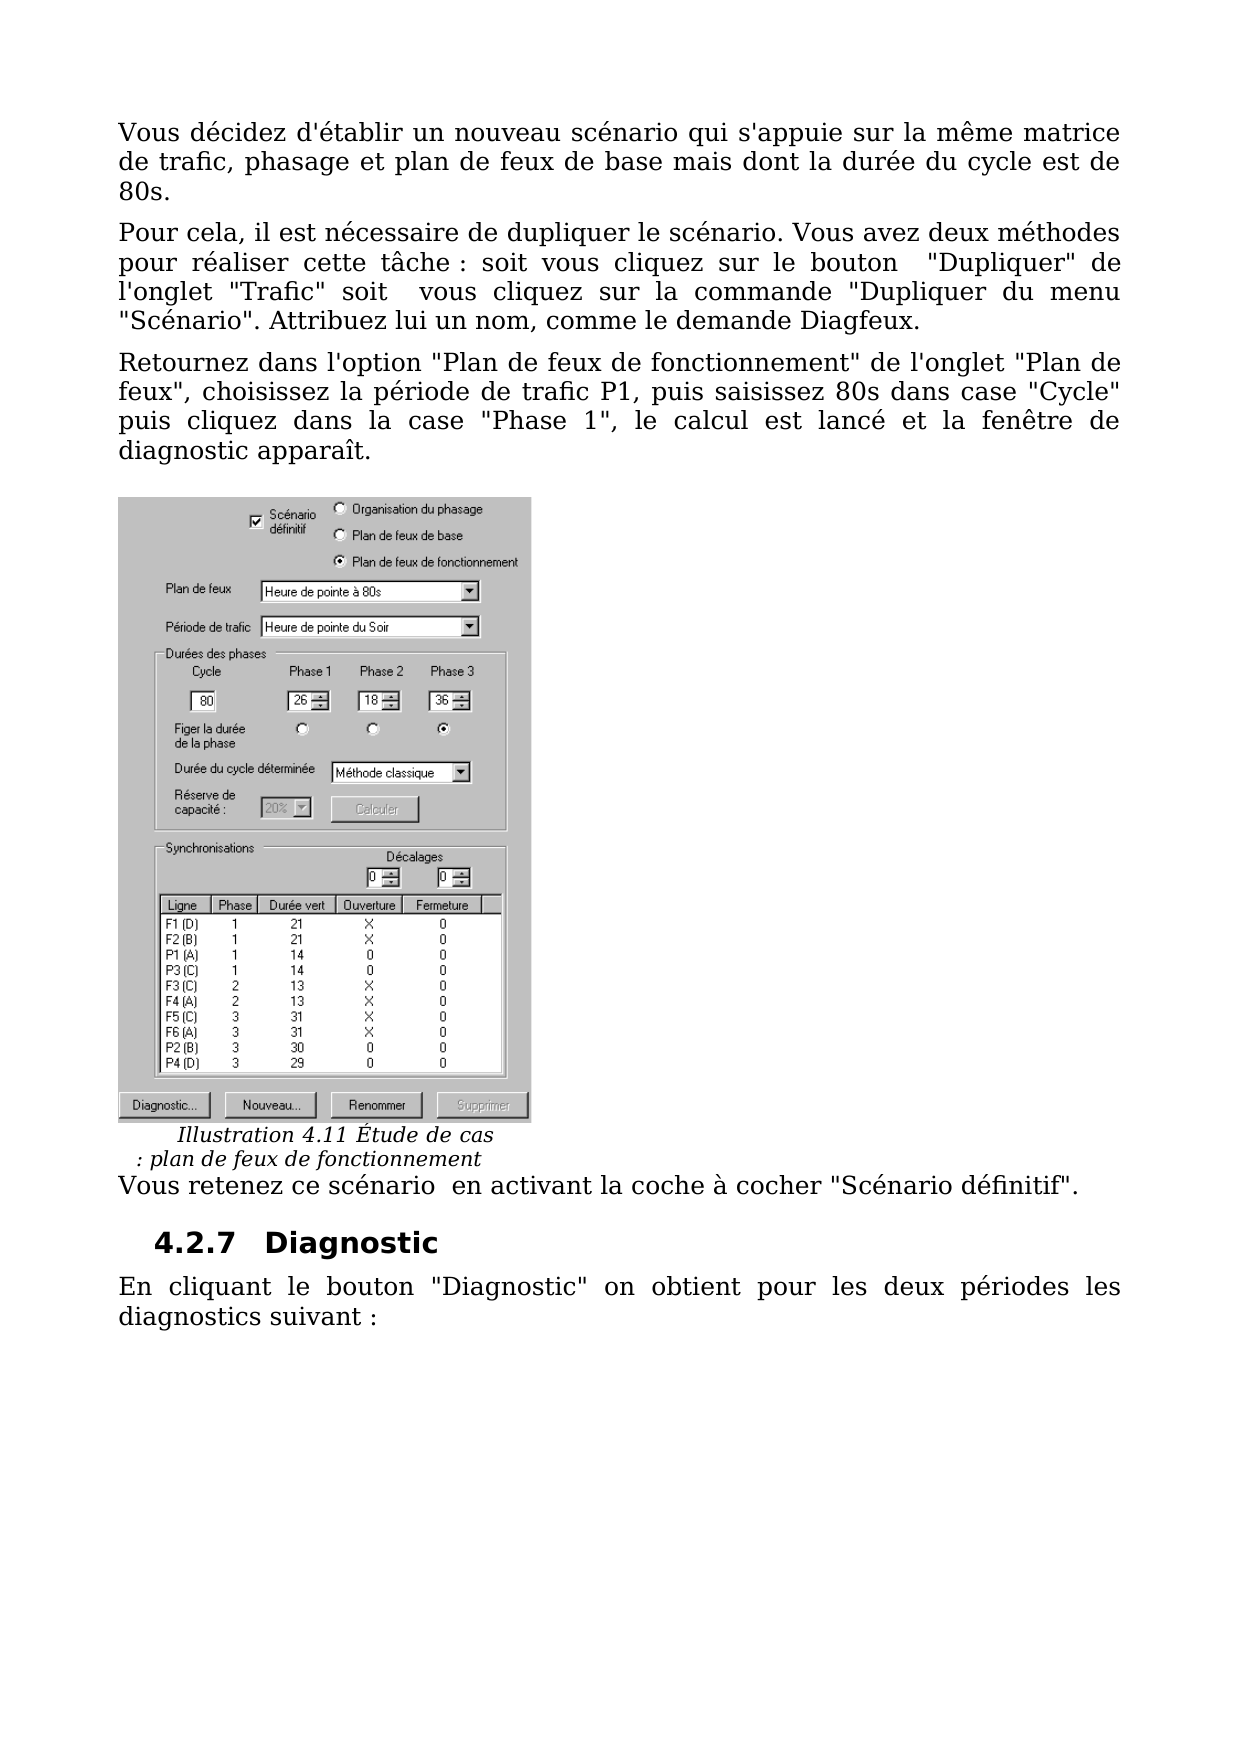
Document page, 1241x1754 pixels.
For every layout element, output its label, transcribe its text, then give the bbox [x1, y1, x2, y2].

picture [118, 497, 532, 1123]
text En cliquant le bouton "Diagnostic" on obtient pour les deux périodes les diagnostics suivant : [118, 1273, 1122, 1331]
subtitle Diagnostic [153, 1226, 1122, 1260]
text Retournez dans l'option "Plan de feux de fonctionnement" de l'onglet "Plan de feux", choisissez la période de trafic P1, puis saisissez 80s dans case "Cycle" puis cliquez dans la case "Phase 1", le calcul est lancé et la fenêtre de diagnostic apparaît. [118, 348, 1122, 465]
text Vous retenez ce scénario en activant la coche à cocher "Scénario définitif". [118, 478, 1122, 1201]
text Illustration 4.11 Étude de cas : plan de feux de fonctionnement [136, 1123, 496, 1172]
text Vous décidez d'établir un nouveau scénario qui s'appuie sur la même matrice de trafic, phasage et plan de feux de base mais dont la durée du cycle est de 80s. [118, 118, 1122, 206]
text Pour cela, il est nécessaire de dupliquer le scénario. Vous avez deux méthodes pour réaliser cette tâche : soit vous cliquez sur le bouton "Dupliquer" de l'onglet "Trafic" soit vous cliquez sur la commande "Dupliquer du menu "Scénario". Attribuez lui un nom, comme le demande Diagfeux. [118, 218, 1122, 336]
